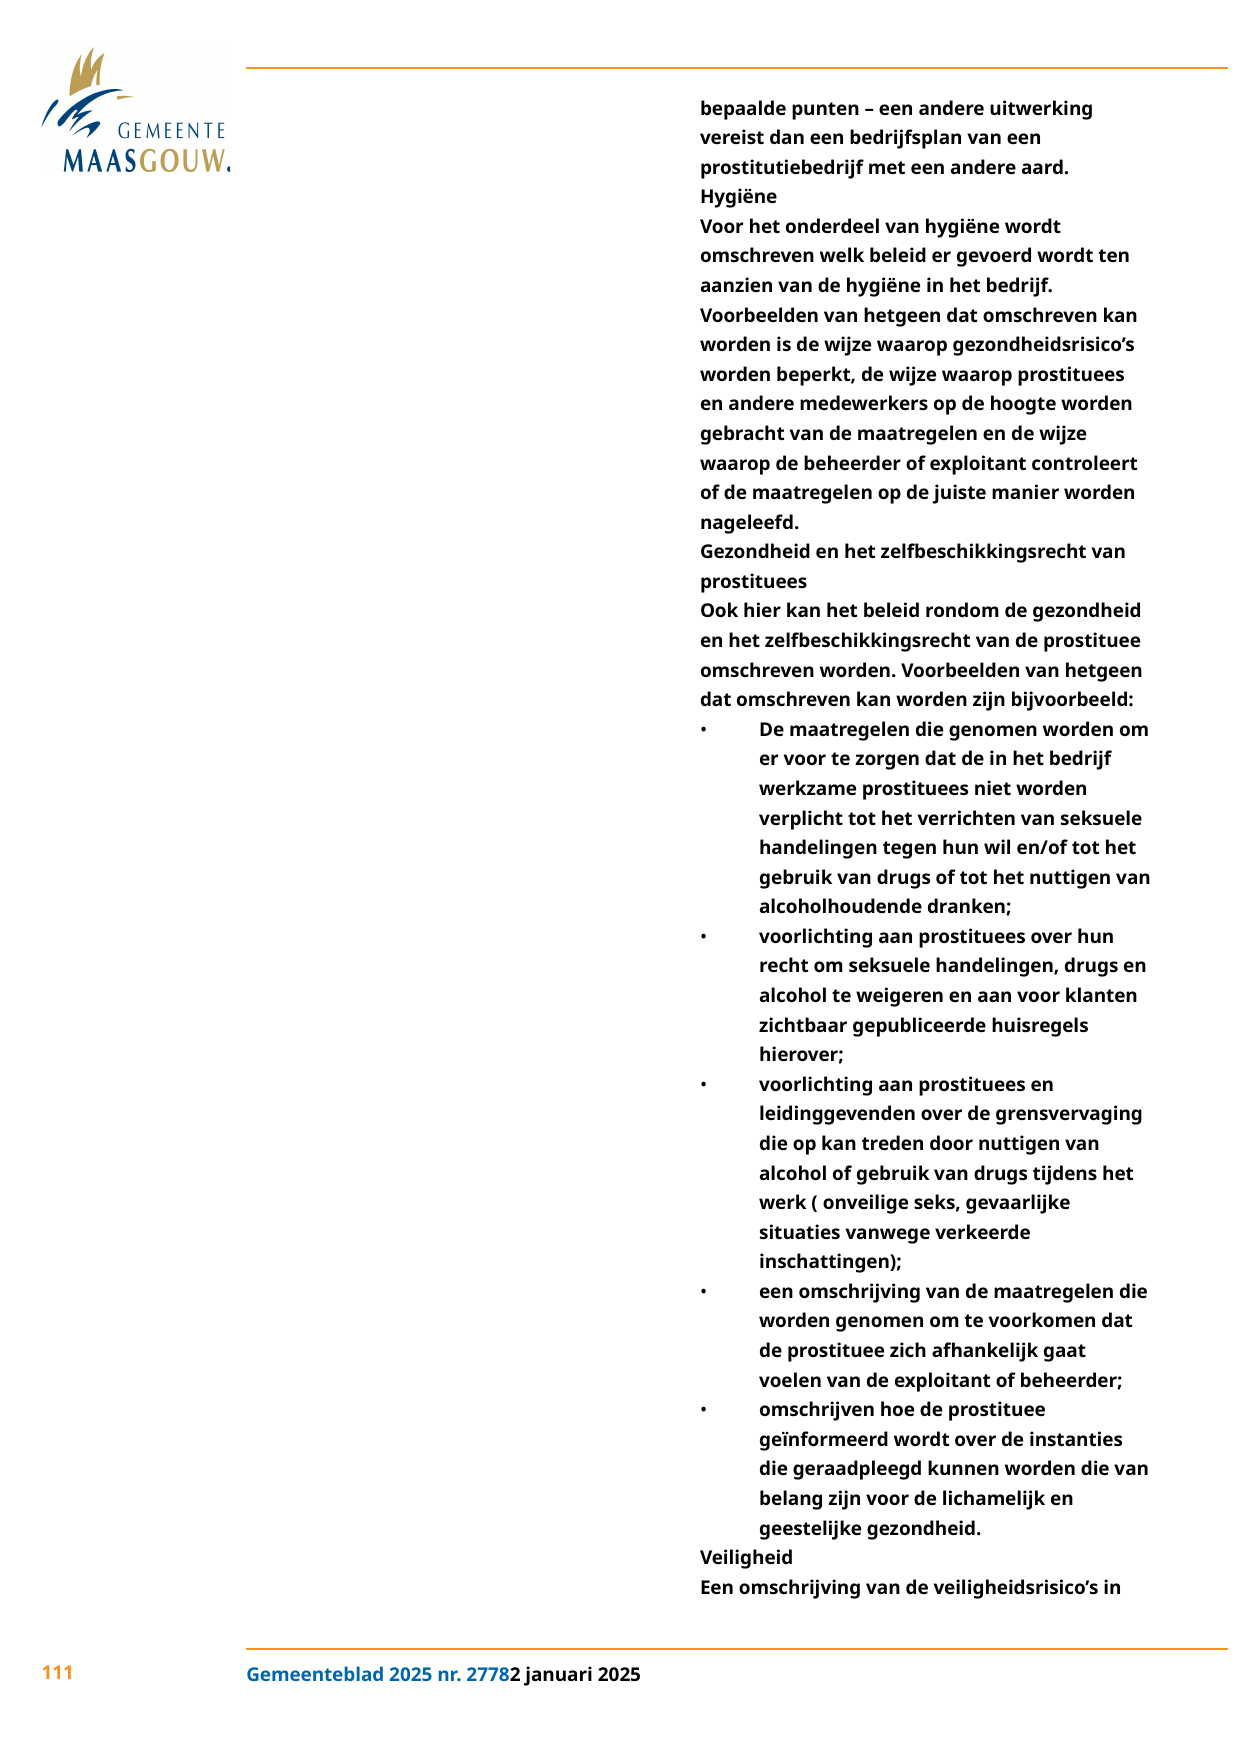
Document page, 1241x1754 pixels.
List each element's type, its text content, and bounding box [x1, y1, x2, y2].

table_cell [248, 95, 700, 1600]
picture [41, 47, 231, 172]
table_cell bepaalde punten – een andere uitwerking vereist dan een bedrijfsplan van een prostitutiebedrijf met een andere aard. Hygiëne Voor het onderdeel van hygiëne wordt omschreven welk beleid er gevoerd wordt ten aanzien van de hygiëne in het bedrijf. Voorbeelden van hetgeen dat omschreven kan worden is de wijze waarop gezondheidsrisico’s worden beperkt, de wijze waarop prostituees en andere medewerkers op de hoogte worden gebracht van de maatregelen en de wijze waarop de beheerder of exploitant controleert of de maatregelen op de juiste manier worden nageleefd. Gezondheid en het zelfbeschikkingsrecht van prostituees Ook hier kan het beleid rondom de gezondheid en het zelfbeschikkingsrecht van de prostituee omschreven worden. Voorbeelden van hetgeen dat omschreven kan worden zijn bijvoorbeeld: De maatregelen die genomen worden om er voor te zorgen dat de in het bedrijf werkzame prostituees niet worden verplicht tot het verrichten van seksuele handelingen tegen hun wil en/of tot het gebruik van drugs of tot het nuttigen van alcoholhoudende dranken; voorlichting aan prostituees over hun recht om seksuele handelingen, drugs en alcohol te weigeren en aan voor klanten zichtbaar gepubliceerde huisregels hierover; voorlichting aan prostituees en leidinggevenden over de grensvervaging die op kan treden door nuttigen van alcohol of gebruik van drugs tijdens het werk ( onveilige seks, gevaarlijke situaties vanwege verkeerde inschattingen); een omschrijving van de maatregelen die worden genomen om te voorkomen dat de prostituee zich afhankelijk gaat voelen van de exploitant of beheerder; omschrijven hoe de prostituee geïnformeerd wordt over de instanties die geraadpleegd kunnen worden die van belang zijn voor de lichamelijk en geestelijke gezondheid. Veiligheid Een omschrijving van de veiligheidsrisico’s in [700, 95, 1152, 1600]
